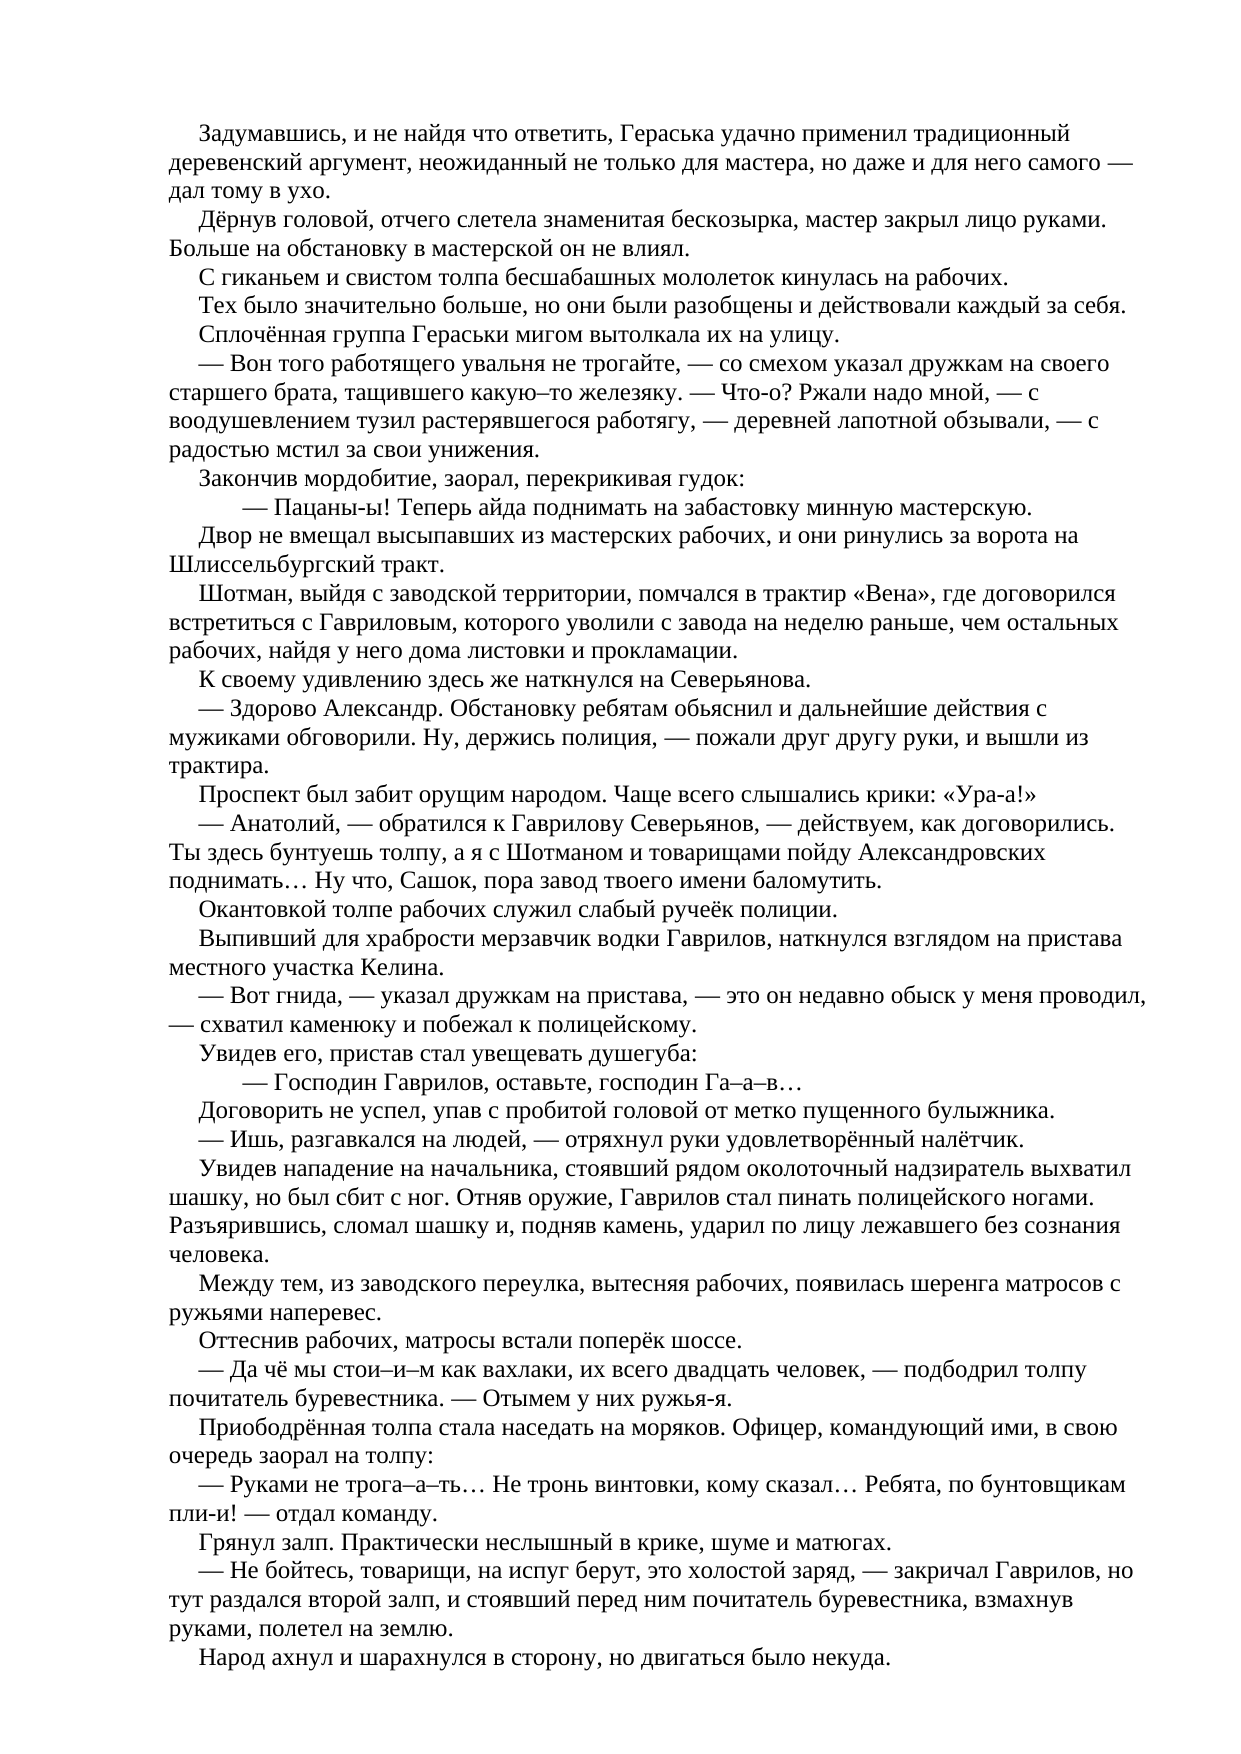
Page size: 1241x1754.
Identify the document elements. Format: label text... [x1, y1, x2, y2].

text — Вот гнида, — указал дружкам на пристава, — это он недавно обыск у меня проводил, — схватил каменюку и побежал к полицейскому. [169, 981, 1152, 1038]
text Выпивший для храбрости мерзавчик водки Гаврилов, наткнулся взглядом на пристава местного участка Келина. [169, 923, 1152, 981]
text Оттеснив рабочих, матросы встали поперёк шоссе. [169, 1326, 1152, 1354]
text Договорить не успел, упав с пробитой головой от метко пущенного булыжника. [169, 1096, 1152, 1124]
text — Господин Гаврилов, оставьте, господин Га–а–в… [169, 1067, 1152, 1096]
text Тех было значительно больше, но они были разобщены и действовали каждый за себя. [169, 291, 1152, 319]
text Между тем, из заводского переулка, вытесняя рабочих, появилась шеренга матросов с ружьями наперевес. [169, 1268, 1152, 1326]
text Окантовкой толпе рабочих служил слабый ручеёк полиции. [169, 894, 1152, 923]
text Шотман, выйдя с заводской территории, помчался в трактир «Вена», где договорился встретиться с Гавриловым, которого уволили с завода на неделю раньше, чем остальных рабочих, найдя у него дома листовки и прокламации. [169, 578, 1152, 664]
text — Анатолий, — обратился к Гаврилову Северьянов, — действуем, как договорились. Ты здесь бунтуешь толпу, а я с Шотманом и товарищами пойду Александровских поднимать… Ну что, Сашок, пора завод твоего имени баломутить. [169, 808, 1152, 894]
text Проспект был забит орущим народом. Чаще всего слышались крики: «Ура-а!» [169, 779, 1152, 808]
text — Руками не трога–а–ть… Не тронь винтовки, кому сказал… Ребята, по бунтовщикам пли-и! — отдал команду. [169, 1469, 1152, 1527]
text К своему удивлению здесь же наткнулся на Северьянова. [169, 664, 1152, 693]
text Задумавшись, и не найдя что ответить, Гераська удачно применил традиционный деревенский аргумент, неожиданный не только для мастера, но даже и для него самого — дал тому в ухо. [169, 118, 1152, 204]
text Двор не вмещал высыпавших из мастерских рабочих, и они ринулись за ворота на Шлиссельбургский тракт. [169, 521, 1152, 578]
text — Ишь, разгавкался на людей, — отряхнул руки удовлетворённый налётчик. [169, 1124, 1152, 1153]
text — Да чё мы стои–и–м как вахлаки, их всего двадцать человек, — подбодрил толпу почитатель буревестника. — Отымем у них ружья-я. [169, 1354, 1152, 1412]
text Закончив мордобитие, заорал, перекрикивая гудок: [169, 463, 1152, 492]
text Увидев его, пристав стал увещевать душегуба: [169, 1038, 1152, 1067]
text — Пацаны-ы! Теперь айда поднимать на забастовку минную мастерскую. [169, 492, 1152, 521]
text — Здорово Александр. Обстановку ребятам обьяснил и дальнейшие действия с мужиками обговорили. Ну, держись полиция, — пожали друг другу руки, и вышли из трактира. [169, 693, 1152, 779]
text Сплочённая группа Гераськи мигом вытолкала их на улицу. [169, 319, 1152, 348]
text Народ ахнул и шарахнулся в сторону, но двигаться было некуда. [169, 1642, 1152, 1671]
text С гиканьем и свистом толпа бесшабашных мололеток кинулась на рабочих. [169, 262, 1152, 291]
text — Не бойтесь, товарищи, на испуг берут, это холостой заряд, — закричал Гаврилов, но тут раздался второй залп, и стоявший перед ним почитатель буревестника, взмахнув руками, полетел на землю. [169, 1556, 1152, 1642]
text Увидев нападение на начальника, стоявший рядом околоточный надзиратель выхватил шашку, но был сбит с ног. Отняв оружие, Гаврилов стал пинать полицейского ногами. Разъярившись, сломал шашку и, подняв камень, ударил по лицу лежавшего без сознания человека. [169, 1153, 1152, 1268]
text Дёрнув головой, отчего слетела знаменитая бескозырка, мастер закрыл лицо руками. Больше на обстановку в мастерской он не влиял. [169, 204, 1152, 262]
text — Вон того работящего увальня не трогайте, — со смехом указал дружкам на своего старшего брата, тащившего какую–то железяку. — Что-о? Ржали надо мной, — с воодушевлением тузил растерявшегося работягу, — деревней лапотной обзывали, — с радостью мстил за свои унижения. [169, 348, 1152, 463]
text Приободрённая толпа стала наседать на моряков. Офицер, командующий ими, в свою очередь заорал на толпу: [169, 1412, 1152, 1469]
text Грянул залп. Практически неслышный в крике, шуме и матюгах. [169, 1527, 1152, 1556]
